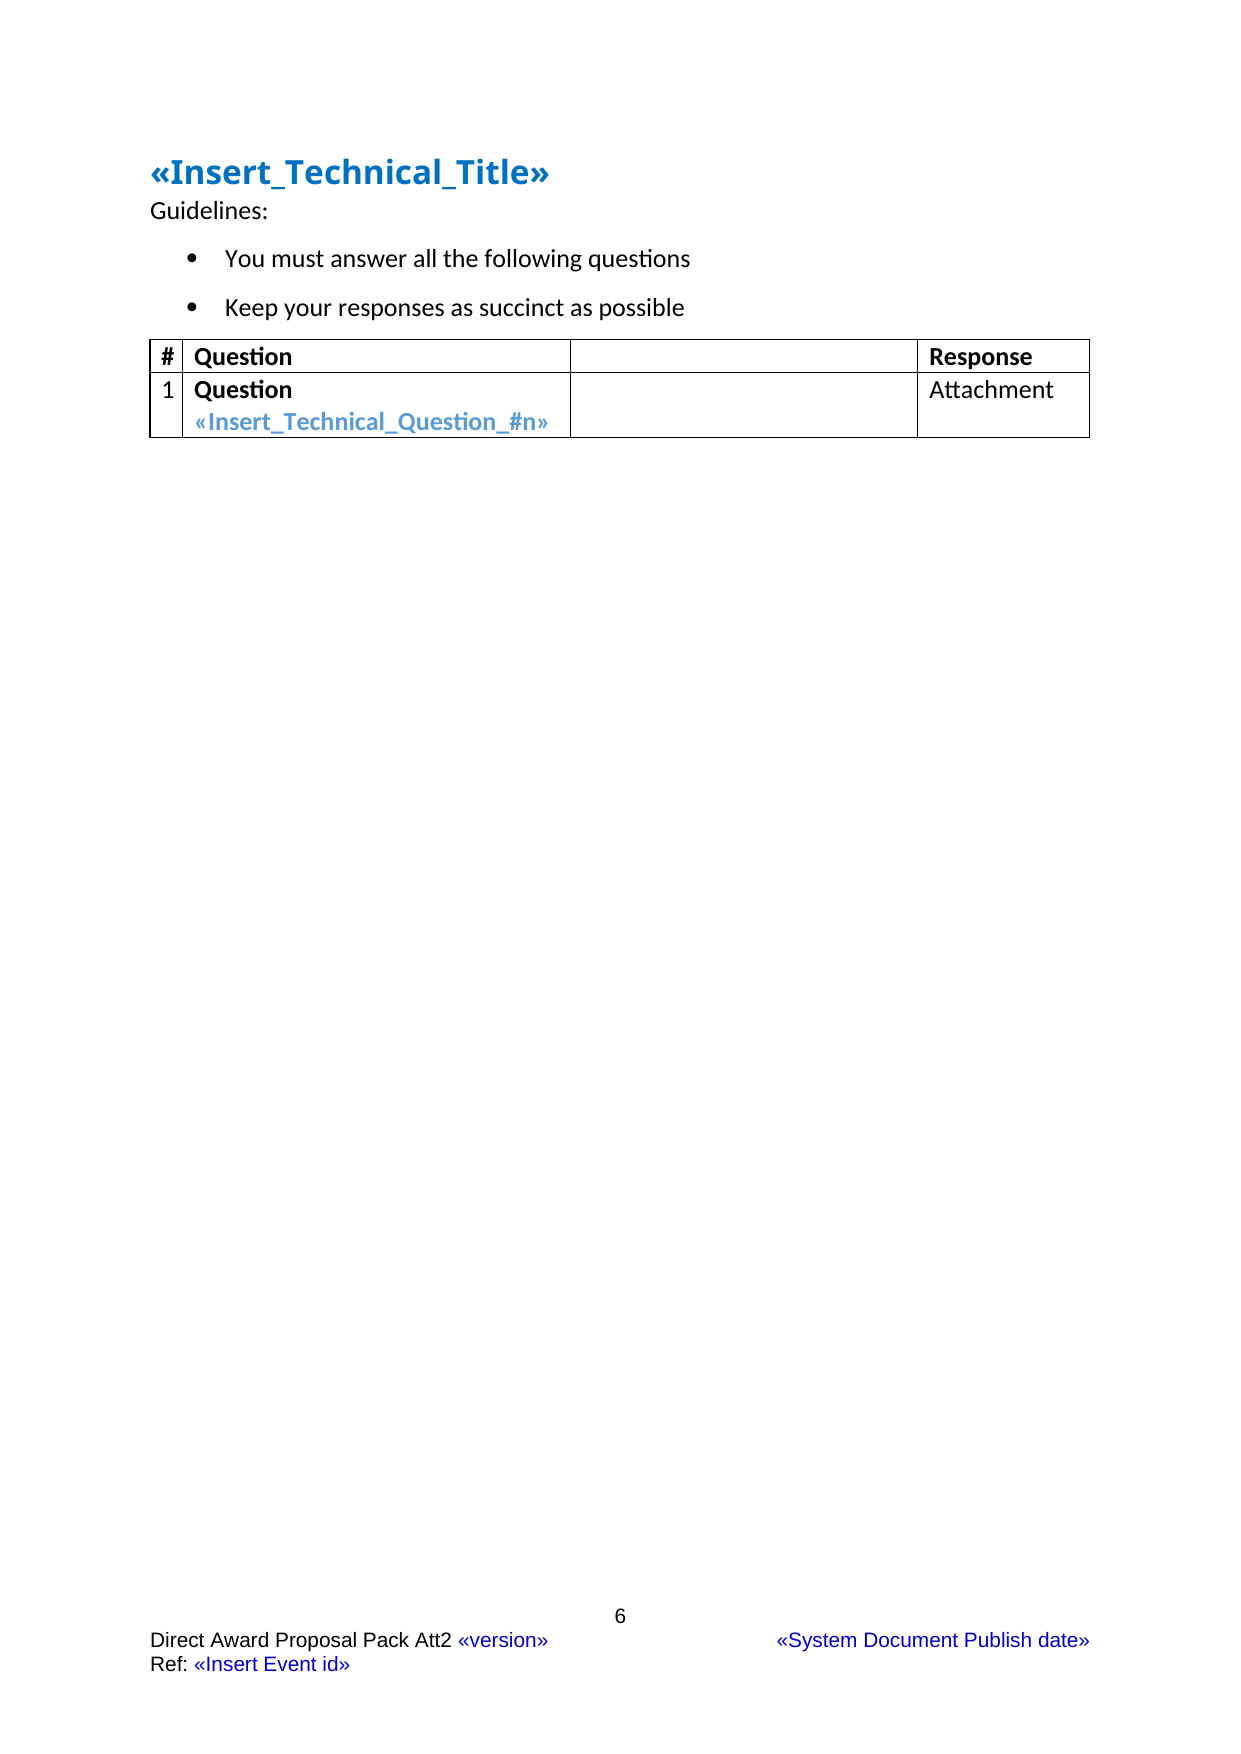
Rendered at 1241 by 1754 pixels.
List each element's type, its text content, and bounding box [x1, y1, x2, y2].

table_header Question [183, 340, 570, 372]
table_cell Attachment [918, 373, 1089, 437]
table_cell Question «Insert_Technical_Question_#n» [183, 373, 570, 437]
table_header Response [918, 340, 1089, 372]
table_cell 1 [151, 373, 182, 437]
table_header # [151, 340, 182, 372]
table_cell [571, 373, 917, 437]
subtitle «Insert_Technical_Title» [150, 148, 1090, 194]
table_header [571, 340, 917, 372]
text Guidelines: [150, 194, 1090, 226]
list You must answer all the following questions [187, 242, 1090, 274]
list Keep your responses as succinct as possible [187, 291, 1090, 322]
